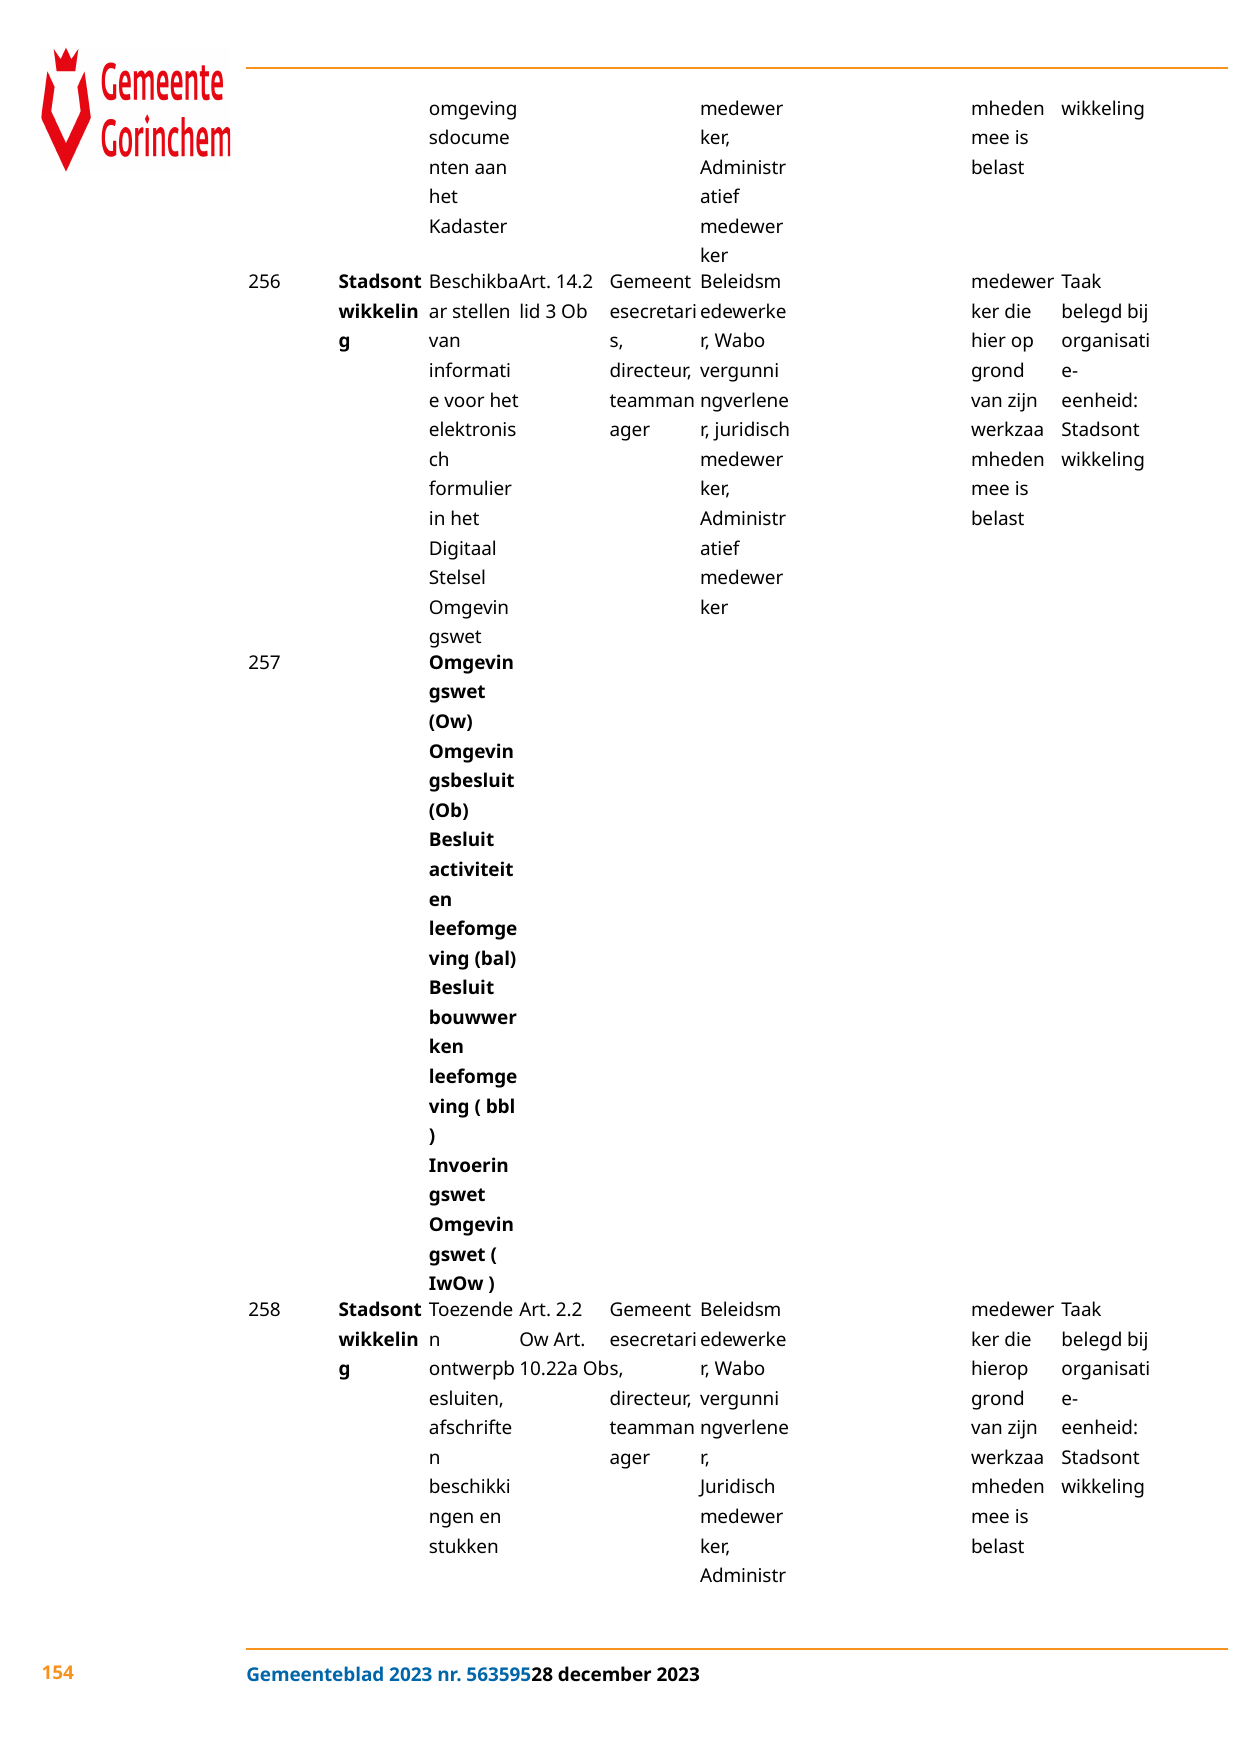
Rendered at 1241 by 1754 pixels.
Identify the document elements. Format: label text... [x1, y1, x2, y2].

table_cell [609, 649, 700, 1296]
table_cell Taak belegd bij organisatie-eenheid: Stadsontwikkeling [1061, 1296, 1152, 1588]
table_cell [881, 1296, 971, 1588]
table_cell Gemeentesecretaris, directeur, teammanager [609, 269, 700, 649]
table_cell Toezenden ontwerpbesluiten, afschriften beschikkingen en stukken [429, 1296, 519, 1588]
table_cell Stadsontwikkeling [338, 269, 429, 649]
table_cell wikkeling [1061, 95, 1152, 268]
table_cell Art. 2.2 Ow Art. 10.22a Ob [519, 1296, 609, 1588]
table_cell [338, 649, 429, 1296]
table_cell 258 [248, 1296, 338, 1588]
table_cell [519, 649, 609, 1296]
table_cell [1061, 649, 1152, 1296]
table_cell Beschikbaar stellen van informatie voor het elektronisch formulier in het Digitaal Stelsel Omgevingswet [429, 269, 519, 649]
table_cell [248, 95, 338, 268]
table_cell [971, 649, 1061, 1296]
table_cell [790, 649, 881, 1296]
table_cell [881, 649, 971, 1296]
table_cell [790, 95, 881, 268]
table_cell [881, 95, 971, 268]
table_cell [881, 269, 971, 649]
table_cell [790, 269, 881, 649]
picture [41, 47, 231, 172]
table_cell [338, 95, 429, 268]
table_cell [609, 95, 700, 268]
table_cell [790, 1296, 881, 1588]
table_cell mheden mee is belast [971, 95, 1061, 268]
table_cell omgevingsdocumenten aan het Kadaster [429, 95, 519, 268]
table_cell 257 [248, 649, 338, 1296]
table_cell [700, 649, 790, 1296]
table_cell medewerker die hier op grond van zijn werkzaamheden mee is belast [971, 269, 1061, 649]
table_cell 256 [248, 269, 338, 649]
table_cell medewerker, Administratief medewerker [700, 95, 790, 268]
table_cell Stadsontwikkeling [338, 1296, 429, 1588]
table_cell Beleidsmedewerker, Wabo vergunningverlener, juridisch medewerker, Administratief medewerker [700, 269, 790, 649]
table_cell medewerker die hierop grond van zijn werkzaamheden mee is belast [971, 1296, 1061, 1588]
table_cell Beleidsmedewerker, Wabo vergunningverlener, Juridisch medewerker, Administr [700, 1296, 790, 1588]
table_cell Art. 14.2 lid 3 Ob [519, 269, 609, 649]
table_cell [519, 95, 609, 268]
table_cell Omgevingswet (Ow) Omgevingsbesluit (Ob) Besluit activiteiten leefomgeving (bal) Besluit bouwwerken leefomgeving ( bbl ) Invoeringswet Omgevingswet ( IwOw ) [429, 649, 519, 1296]
table_cell Gemeentesecretaris, directeur, teammanager [609, 1296, 700, 1588]
table_cell Taak belegd bij organisatie-eenheid: Stadsontwikkeling [1061, 269, 1152, 649]
